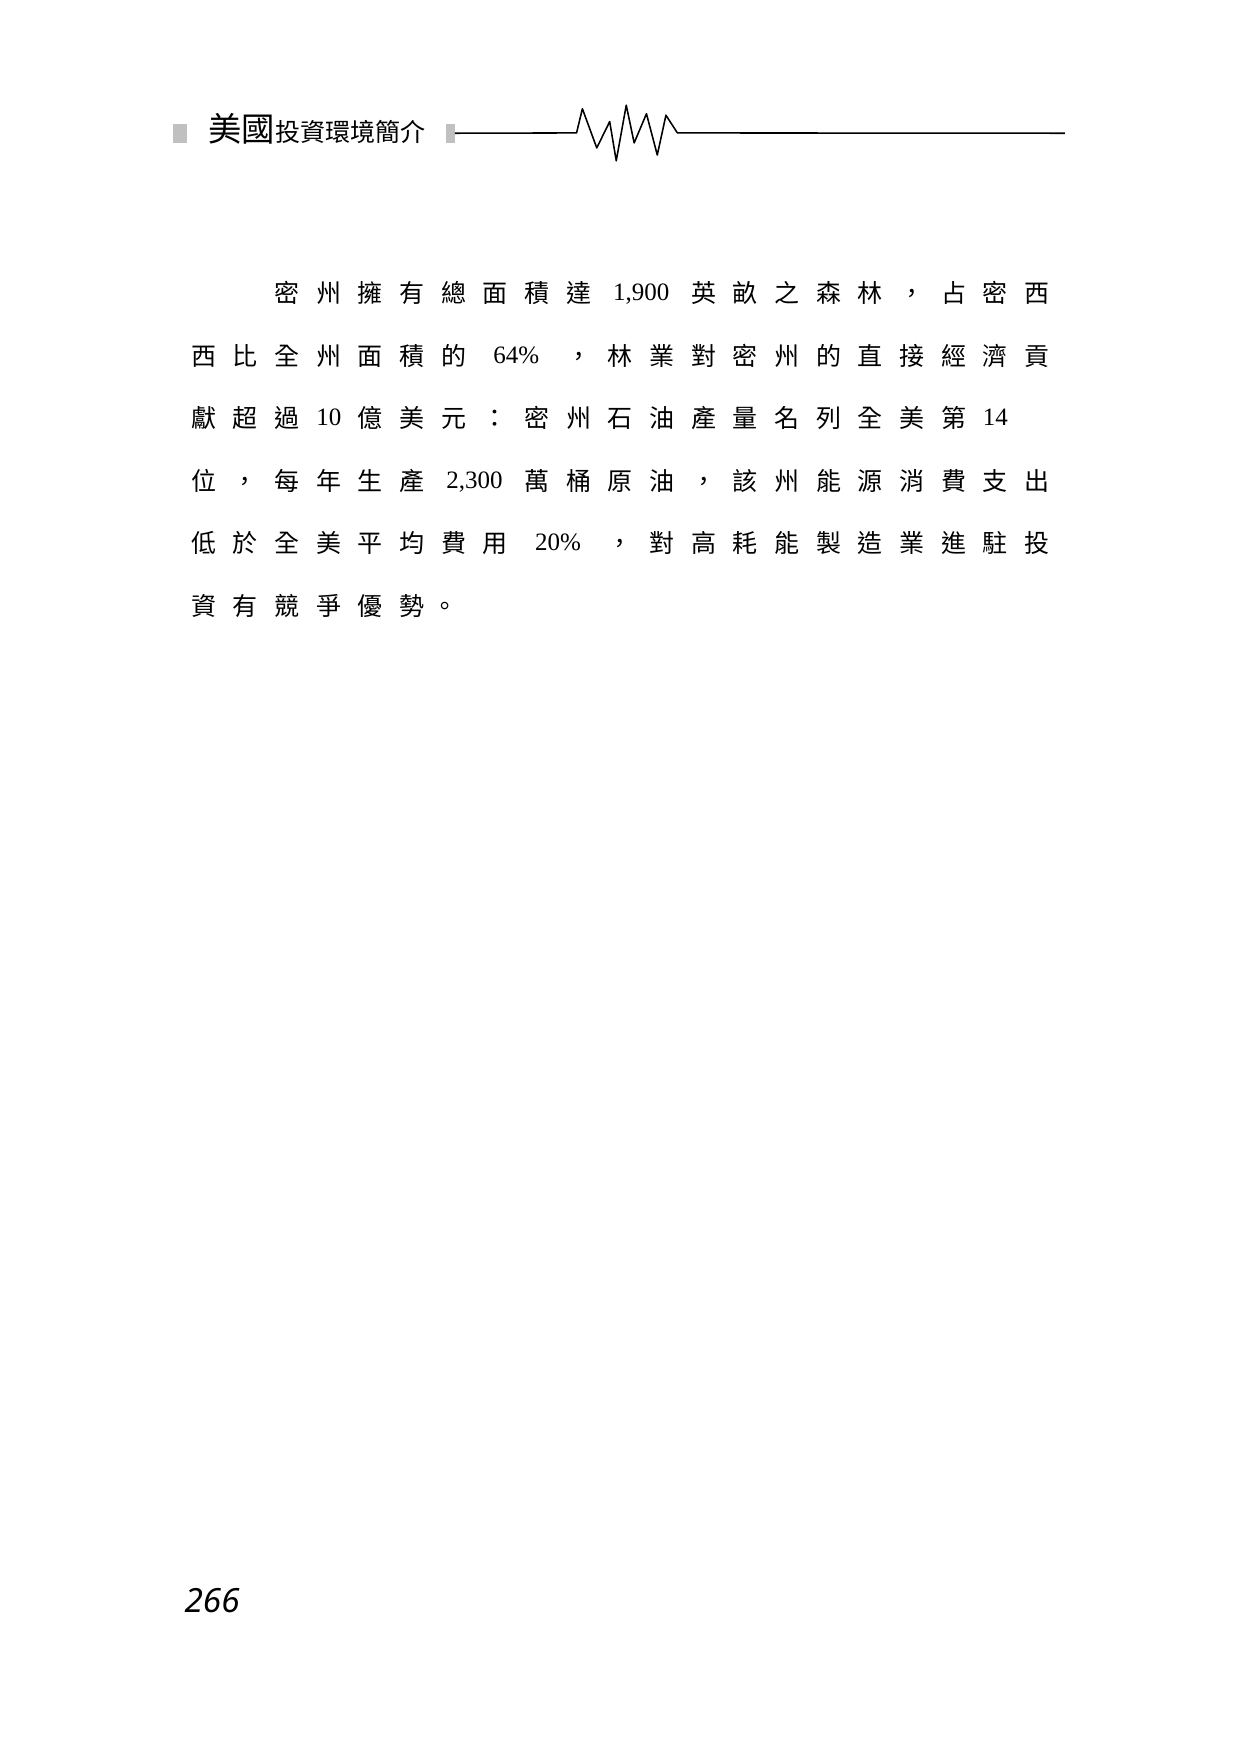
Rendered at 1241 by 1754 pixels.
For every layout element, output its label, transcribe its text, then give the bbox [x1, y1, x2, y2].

text 密州擁有總面積達1,900英畝之森林，占密西西比全州面積的64%，林業對密州的直接經濟貢獻超過10億美元：密州石油產量名列全美第14位，每年生產2,300萬桶原油，該州能源消費支出低於全美平均費用20%，對高耗能製造業進駐投資有競爭優勢。 [183, 250, 1058, 625]
